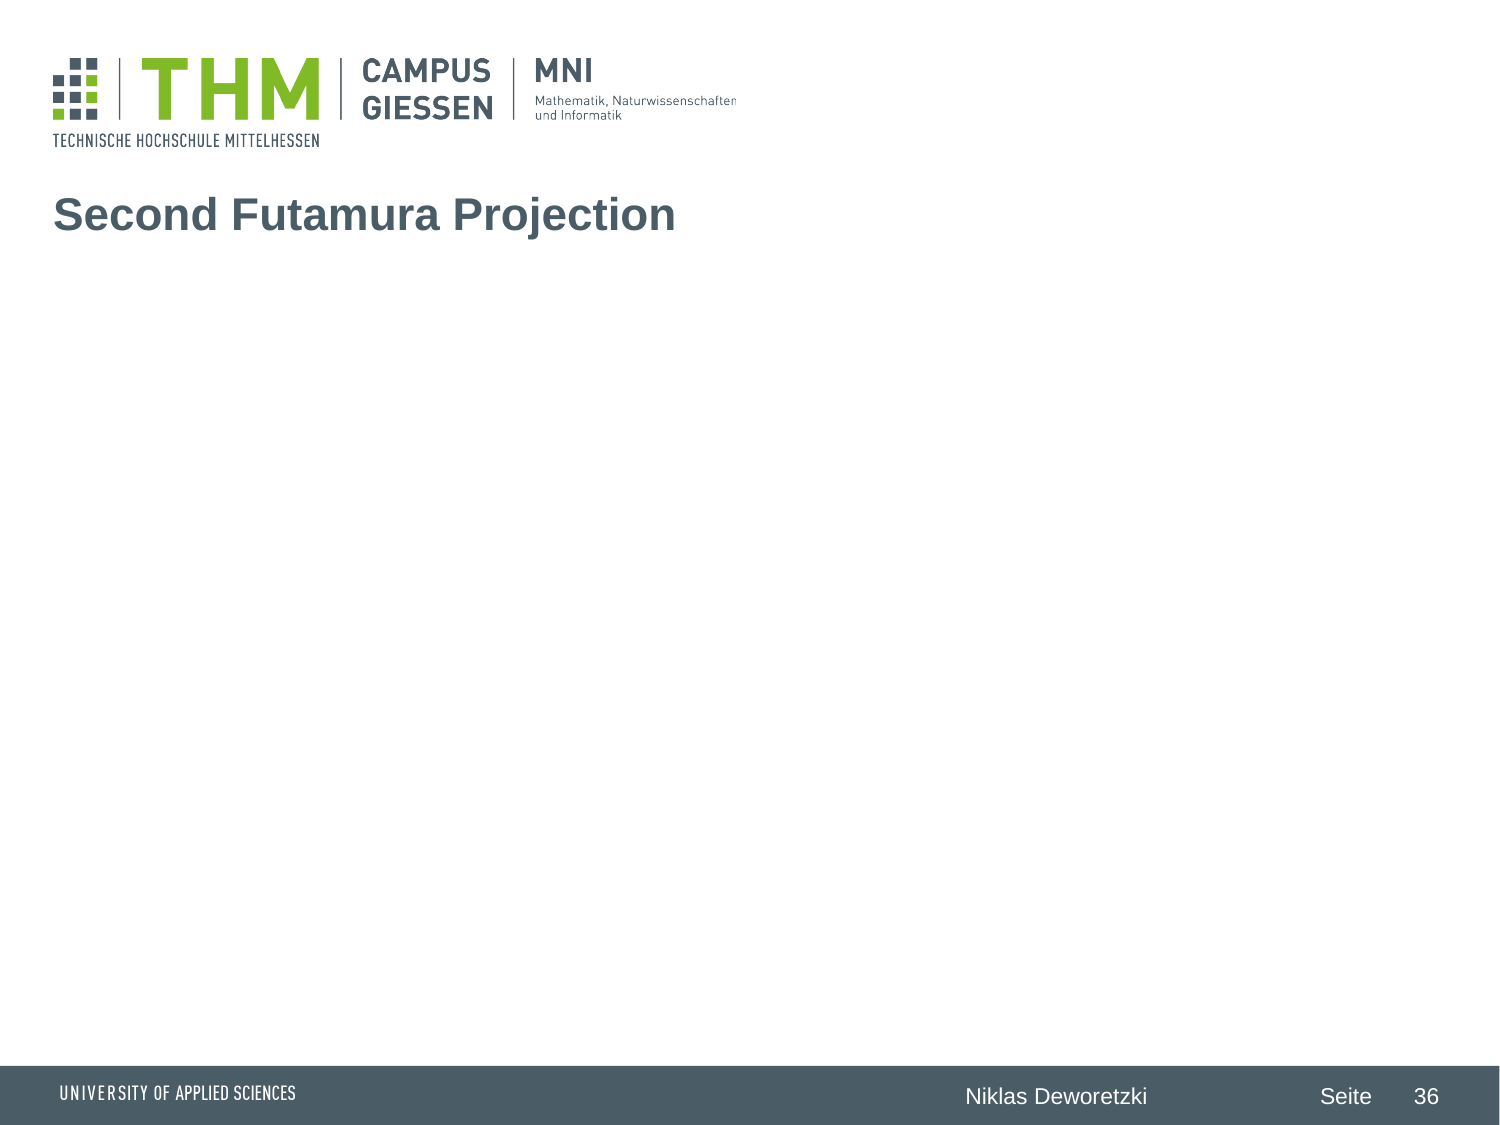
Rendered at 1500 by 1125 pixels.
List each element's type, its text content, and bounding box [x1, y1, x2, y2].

slide_number [1376, 1073, 1455, 1118]
picture [59, 1082, 296, 1104]
picture [53, 58, 736, 147]
title Second Futamura Projection [53, 177, 1435, 272]
